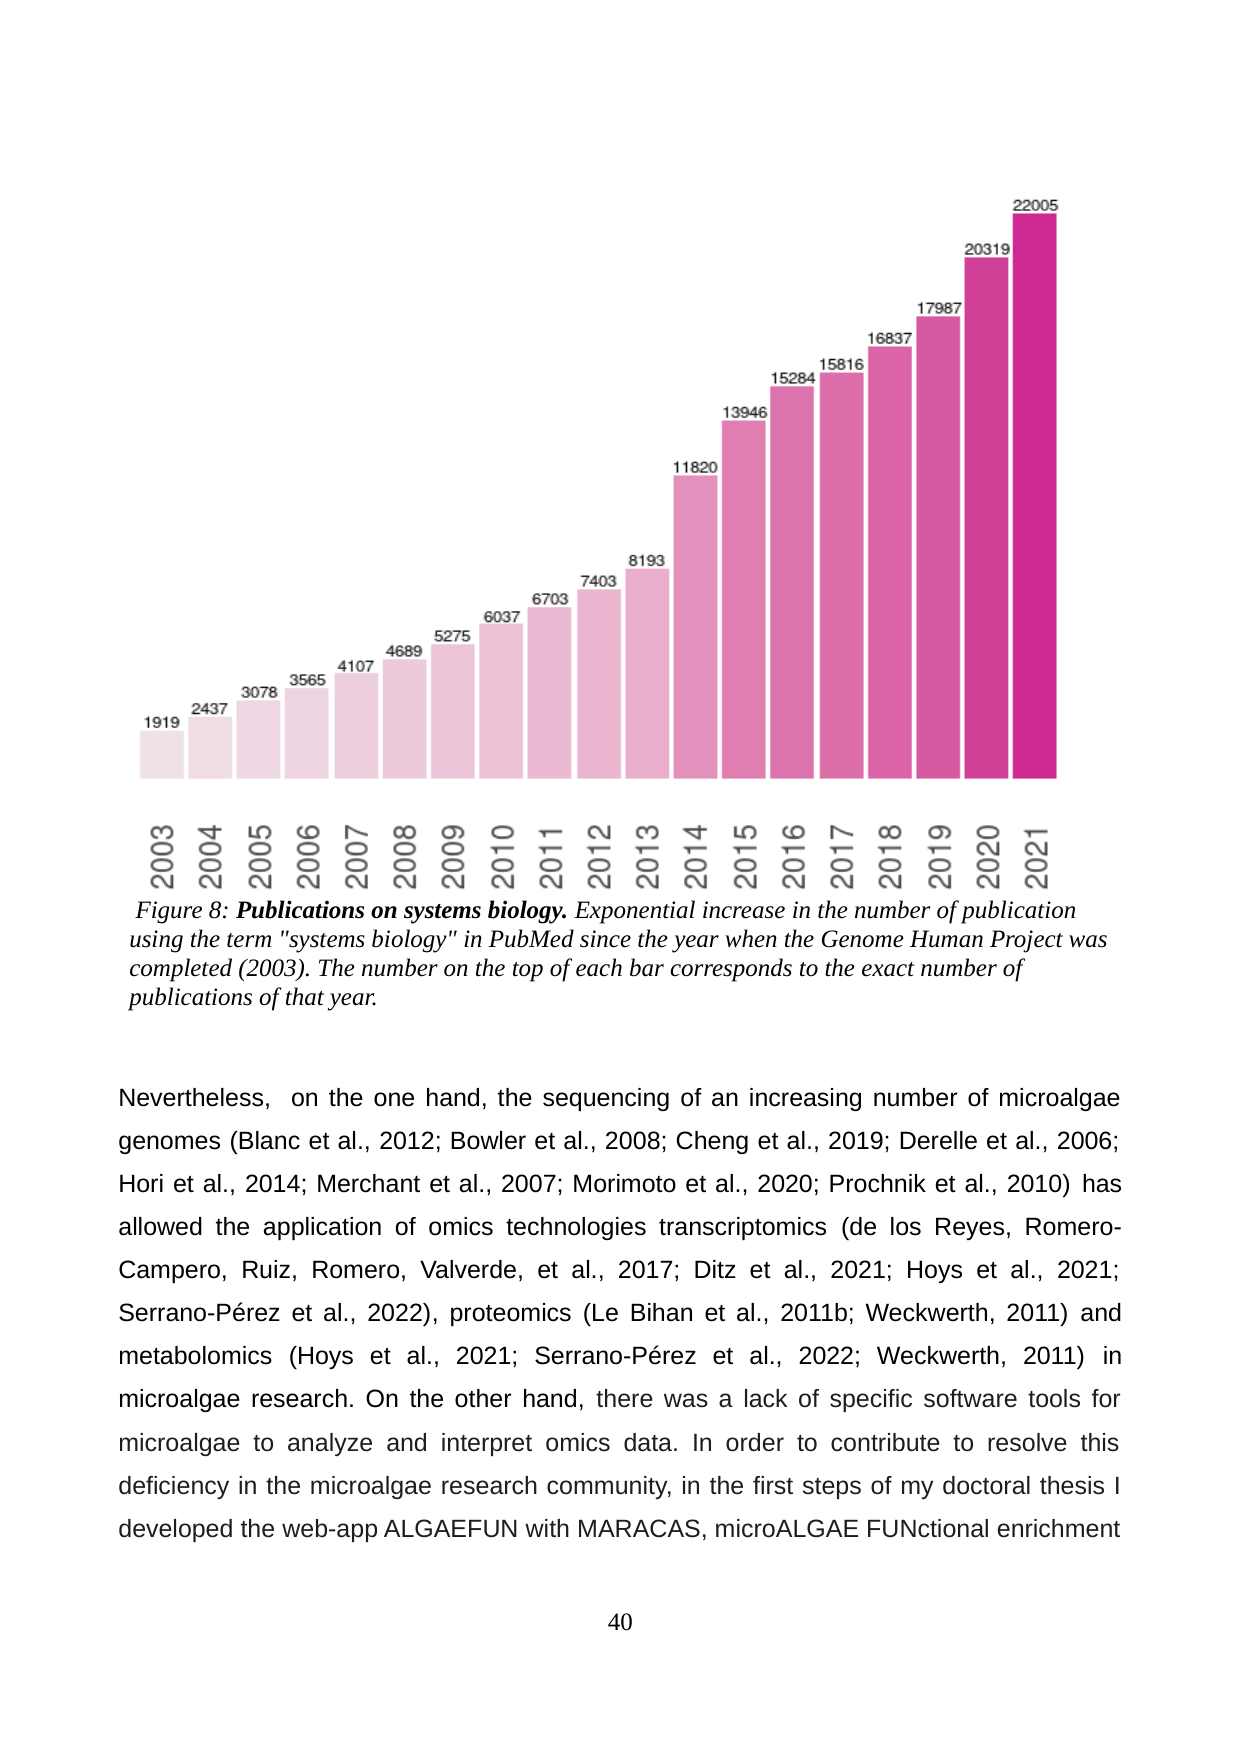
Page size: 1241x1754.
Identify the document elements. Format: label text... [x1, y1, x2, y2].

text Nevertheless, on the one hand, the sequencing of an increasing number of microalgae genomes (Blanc et al., 2012; Bowler et al., 2008; Cheng et al., 2019; Derelle et al., 2006; Hori et al., 2014; Merchant et al., 2007; Morimoto et al., 2020; Prochnik et al., 2010)⁠ has allowed the application of omics technologies transcriptomics (de los Reyes, Romero-Campero, Ruiz, Romero, Valverde, et al., 2017; Ditz et al., 2021; Hoys et al., 2021; Serrano-Pérez et al., 2022)⁠, proteomics (Le Bihan et al., 2011b; Weckwerth, 2011)⁠ and metabolomics (Hoys et al., 2021; Serrano-Pérez et al., 2022; Weckwerth, 2011)⁠ in microalgae research. On the other hand, there was a lack of specific software tools for microalgae to analyze and interpret omics data. In order to contribute to resolve this deficiency in the microalgae research community, in the first steps of my doctoral thesis I developed the web-app ALGAEFUN with MARACAS, microALGAE FUNctional enrichment [118, 1083, 1122, 1543]
text Figure 8: Publications on systems biology. Exponential increase in the number of publication using the term "systems biology" in PubMed since the year when the Genome Human Project was completed (2003). The number on the top of each bar corresponds to the exact number of publications of that year. [129, 896, 1127, 1011]
picture [118, 167, 1087, 896]
